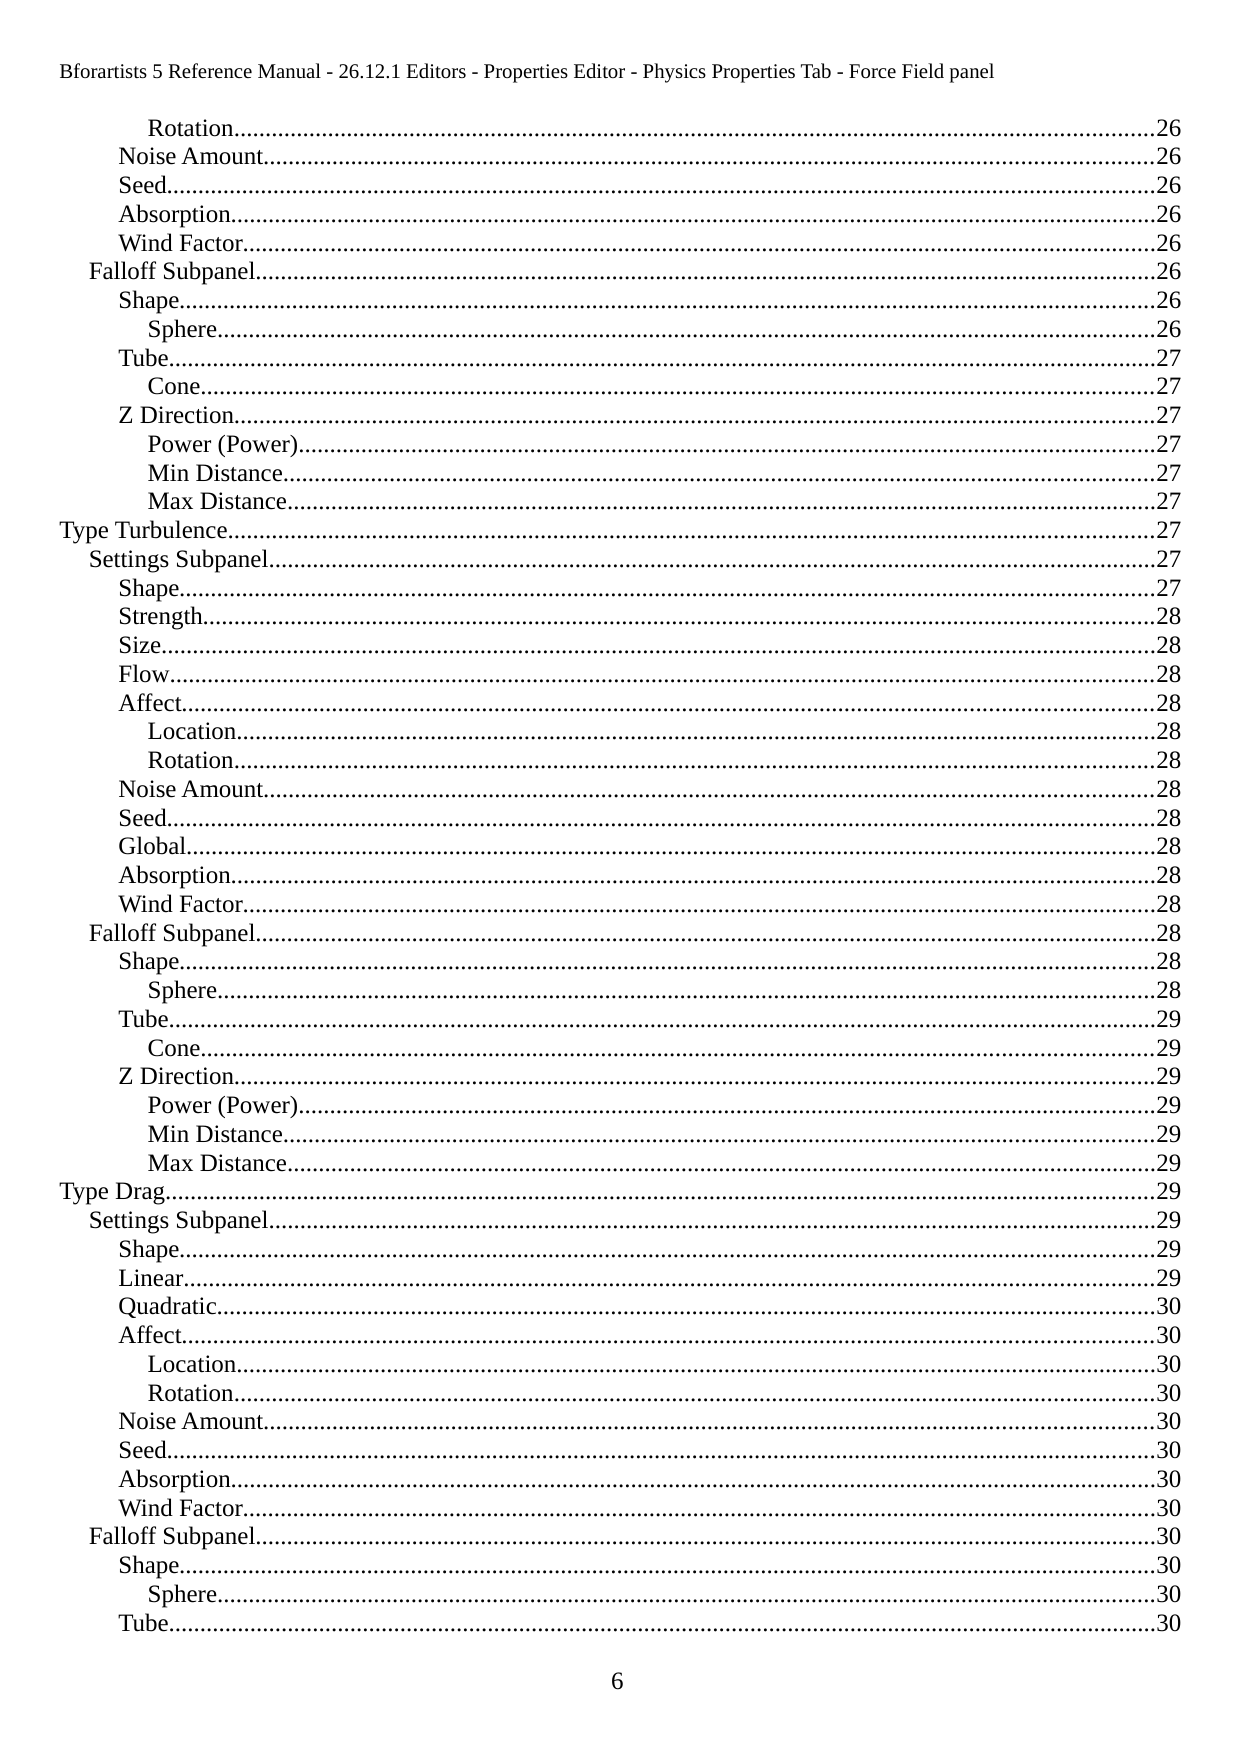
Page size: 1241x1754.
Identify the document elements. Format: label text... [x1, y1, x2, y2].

text Sphere 30 [147, 1579, 1181, 1608]
text Absorption 26 [118, 199, 1181, 228]
text Falloff Subpanel 30 [88, 1521, 1181, 1550]
text Affect 28 [118, 688, 1181, 716]
text Seed 26 [118, 170, 1181, 199]
text Tube 27 [118, 343, 1181, 371]
text Cone 27 [147, 371, 1181, 400]
text Type Turbulence 27 [59, 515, 1181, 544]
text Tube 29 [118, 1004, 1181, 1033]
text Flow 28 [118, 659, 1181, 688]
text Strength 28 [118, 601, 1181, 630]
text Shape 30 [118, 1550, 1181, 1579]
text Min Distance 27 [147, 458, 1181, 486]
text Shape 29 [118, 1234, 1181, 1263]
text Quadratic 30 [118, 1291, 1181, 1320]
text Z Direction 29 [118, 1061, 1181, 1090]
text Global 28 [118, 831, 1181, 860]
text Cone 29 [147, 1033, 1181, 1061]
text Noise Amount 26 [118, 141, 1181, 170]
text Absorption 30 [118, 1464, 1181, 1493]
text Size 28 [118, 630, 1181, 659]
text Settings Subpanel 29 [88, 1205, 1181, 1234]
text Sphere 26 [147, 314, 1181, 343]
text Power (Power) 27 [147, 429, 1181, 458]
text Rotation 26 [147, 113, 1181, 141]
text Wind Factor 28 [118, 889, 1181, 918]
text Power (Power) 29 [147, 1090, 1181, 1119]
text Falloff Subpanel 28 [88, 918, 1181, 946]
text Noise Amount 28 [118, 774, 1181, 803]
text Noise Amount 30 [118, 1406, 1181, 1435]
text Location 28 [147, 716, 1181, 745]
text Falloff Subpanel 26 [88, 256, 1181, 285]
text Linear 29 [118, 1263, 1181, 1291]
text Settings Subpanel 27 [88, 544, 1181, 573]
text Type Drag 29 [59, 1176, 1181, 1205]
text Sphere 28 [147, 975, 1181, 1004]
text Max Distance 29 [147, 1148, 1181, 1176]
text Location 30 [147, 1349, 1181, 1378]
text Tube 30 [118, 1608, 1181, 1636]
text Rotation 28 [147, 745, 1181, 774]
text Wind Factor 26 [118, 228, 1181, 256]
text Absorption 28 [118, 860, 1181, 889]
text Shape 26 [118, 285, 1181, 314]
text Min Distance 29 [147, 1119, 1181, 1148]
text Wind Factor 30 [118, 1493, 1181, 1521]
text Seed 28 [118, 803, 1181, 831]
text Shape 27 [118, 573, 1181, 601]
text Rotation 30 [147, 1378, 1181, 1406]
text Seed 30 [118, 1435, 1181, 1464]
text Shape 28 [118, 946, 1181, 975]
text Max Distance 27 [147, 486, 1181, 515]
text Z Direction 27 [118, 400, 1181, 429]
text Affect 30 [118, 1320, 1181, 1349]
